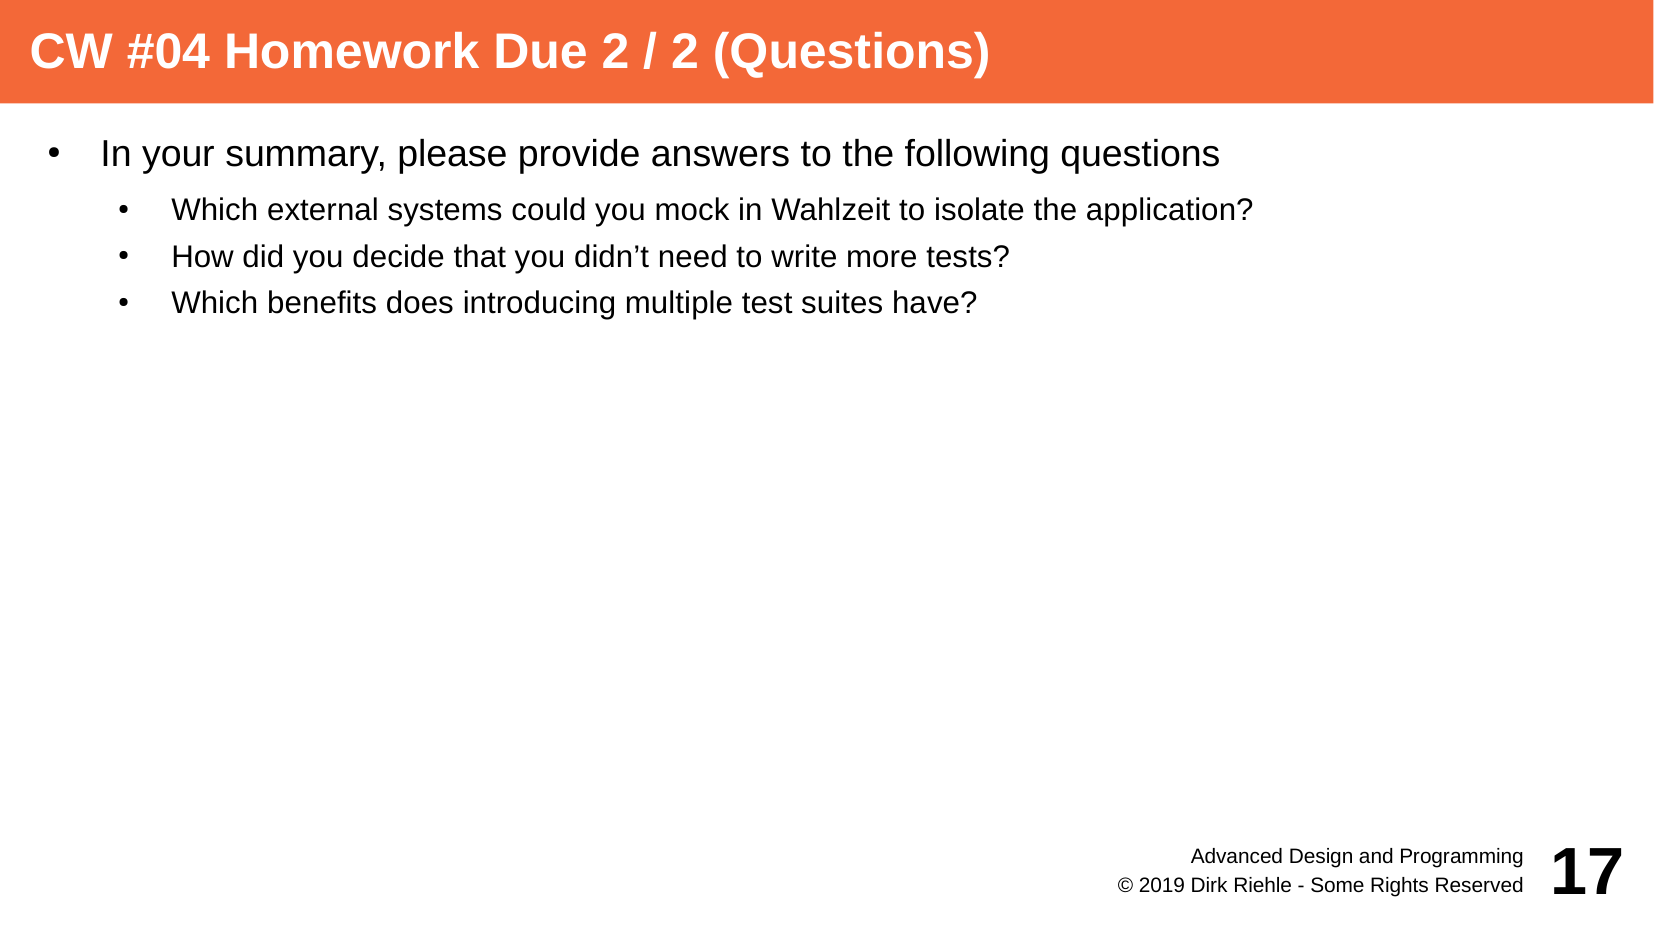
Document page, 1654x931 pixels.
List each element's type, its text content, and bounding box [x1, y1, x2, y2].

list In your summary, please provide answers to the following questions Which external systems could you mock in Wahlzeit to isolate the application? How did you decide that you didn’t need to write more tests? Which benefits does introducing multiple test suites have? [29, 132, 1625, 813]
title CW #04 Homework Due 2 / 2 (Questions) [0, 0, 1654, 104]
